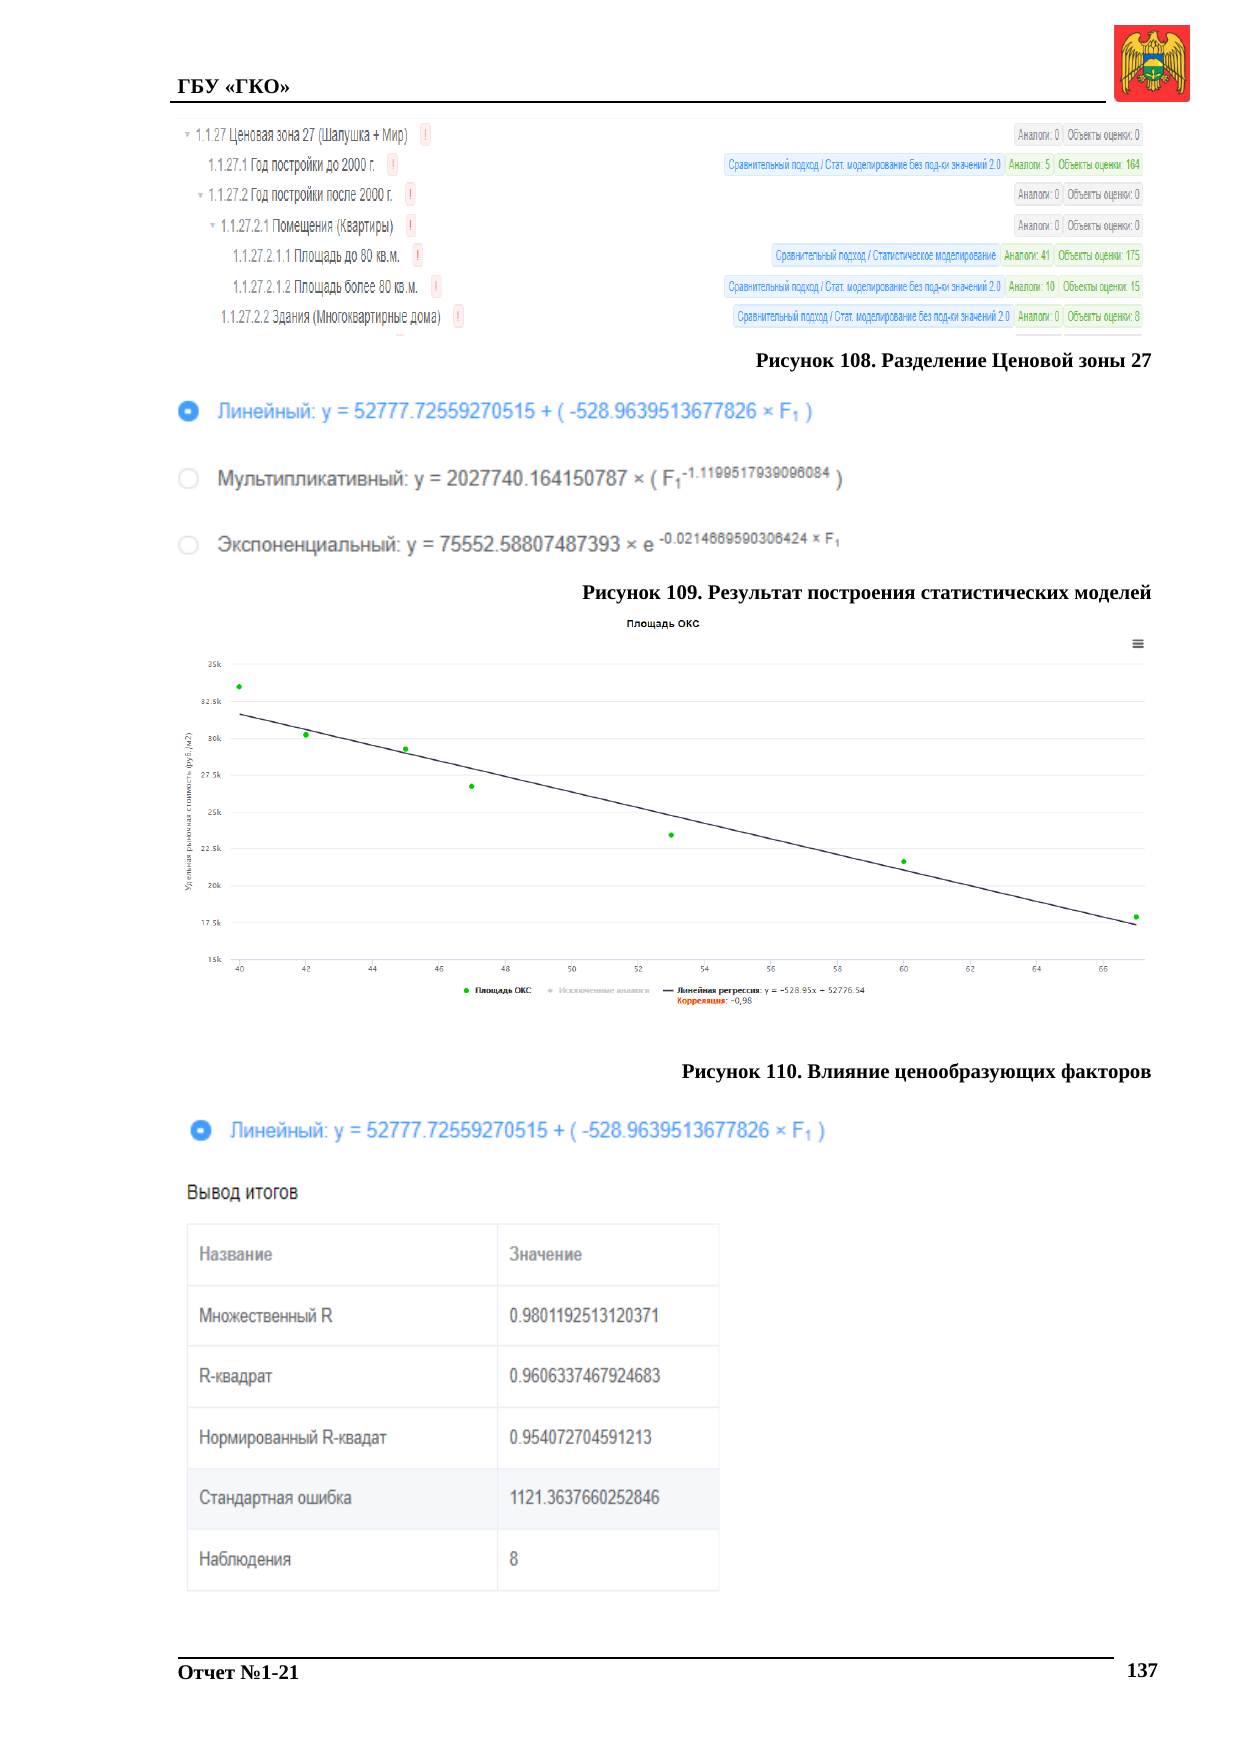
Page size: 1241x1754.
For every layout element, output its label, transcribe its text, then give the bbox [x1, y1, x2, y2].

text Рисунок 109. Результат построения статистических моделей [177, 580, 1152, 604]
text Рисунок 108. Разделение Ценовой зоны 27 [177, 348, 1152, 372]
text Рисунок 110. Влияние ценообразующих факторов [177, 1059, 1152, 1083]
